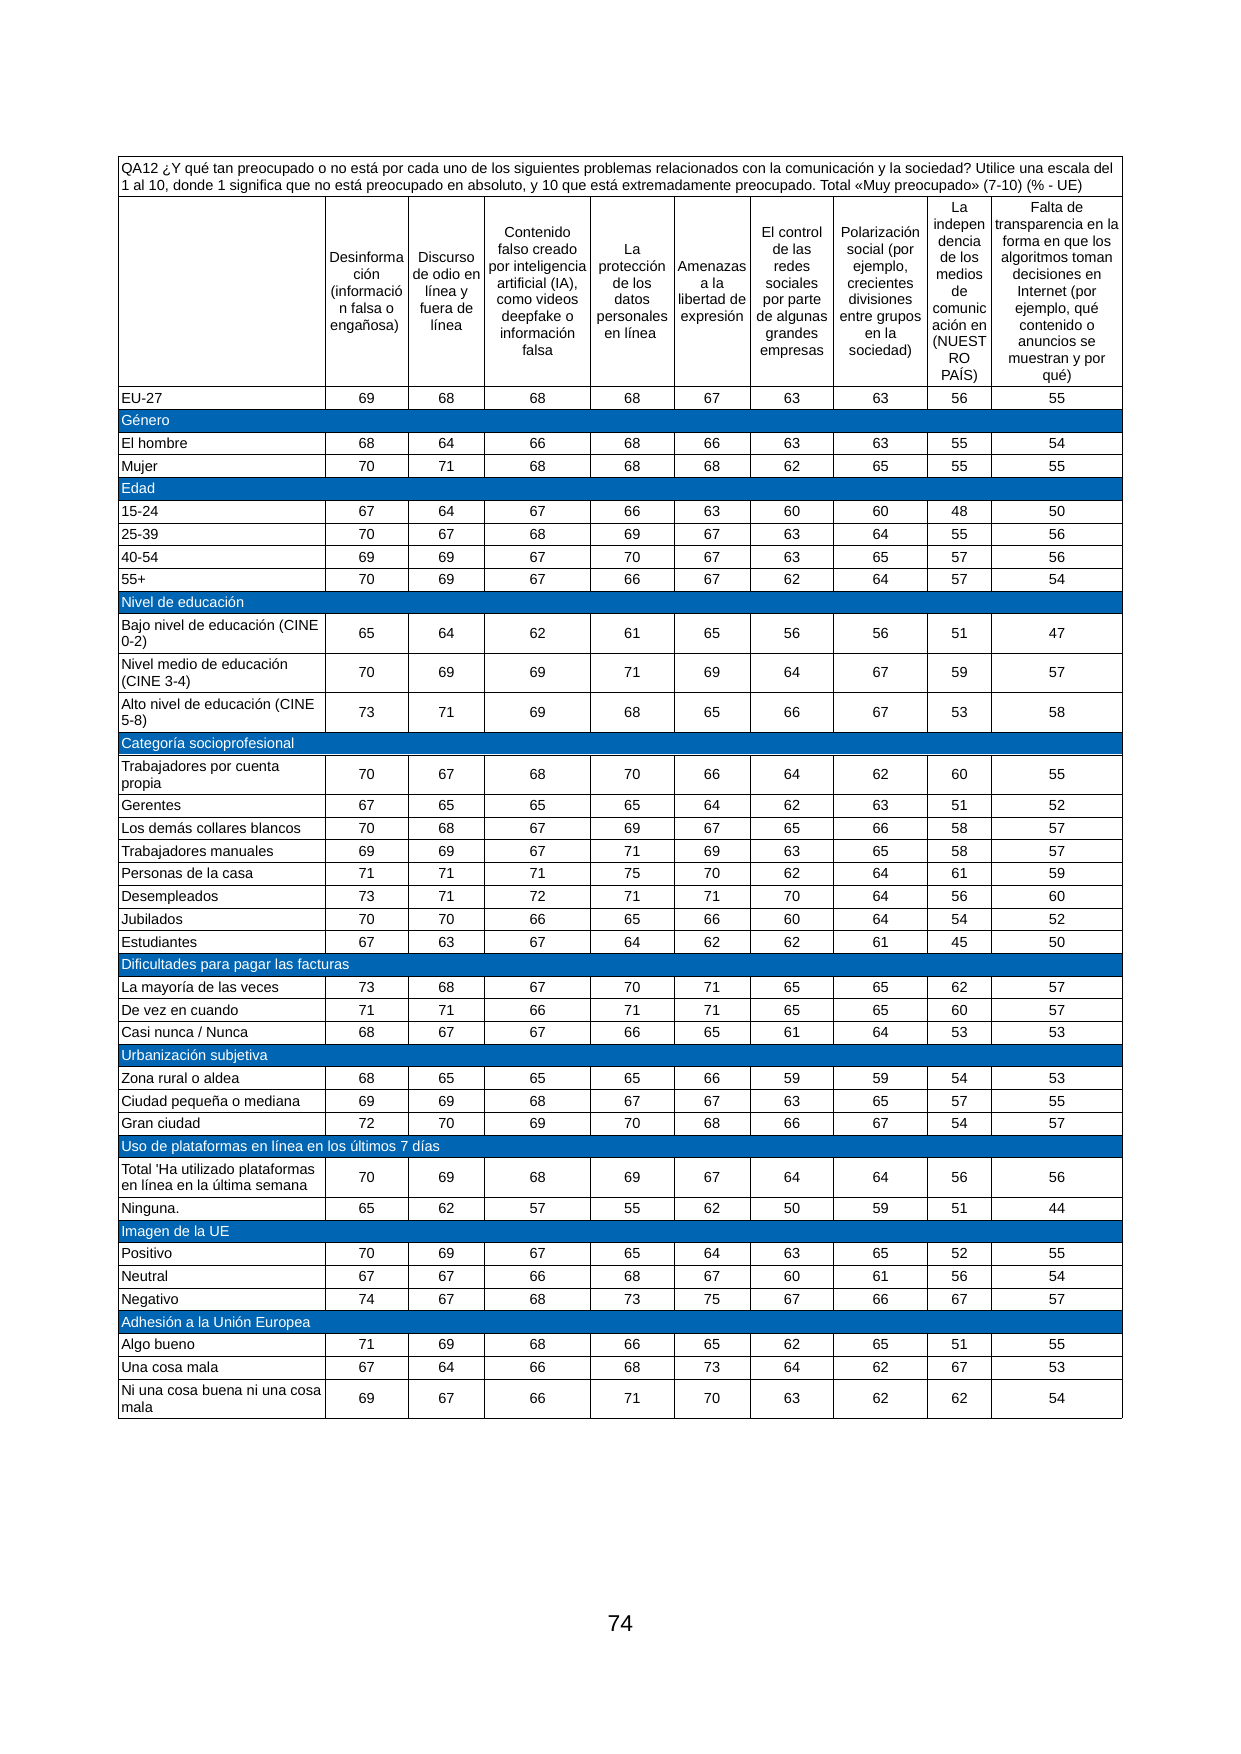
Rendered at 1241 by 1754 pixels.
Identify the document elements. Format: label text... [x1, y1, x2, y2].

table_cell 62 [675, 1198, 750, 1219]
table_cell Amenazas a la libertad de expresión [675, 197, 750, 386]
table_cell 57 [992, 1113, 1122, 1134]
table_cell Ni una cosa buena ni una cosa mala [119, 1380, 325, 1418]
table_cell 52 [992, 909, 1122, 930]
table_cell 69 [485, 1113, 590, 1134]
table_cell 69 [326, 840, 408, 862]
table_cell 70 [675, 1380, 750, 1418]
table_cell 69 [409, 546, 484, 568]
table_cell 69 [409, 654, 484, 692]
table_cell 68 [485, 1289, 590, 1310]
table_cell 65 [834, 1090, 927, 1112]
table_cell Dificultades para pagar las facturas [119, 954, 1122, 976]
table_cell 68 [485, 1090, 590, 1112]
table_cell 56 [992, 546, 1122, 568]
table_cell Los demás collares blancos [119, 818, 325, 839]
table_cell 71 [591, 654, 674, 692]
table_cell 63 [834, 433, 927, 454]
table_cell 59 [928, 654, 991, 692]
table_cell 56 [992, 524, 1122, 545]
table_cell Gerentes [119, 795, 325, 817]
table_cell 57 [992, 977, 1122, 998]
table_cell 66 [675, 1067, 750, 1089]
table_cell 64 [834, 863, 927, 885]
table_cell Trabajadores manuales [119, 840, 325, 862]
table_cell 54 [992, 1380, 1122, 1418]
table_cell 58 [928, 840, 991, 862]
table_cell 53 [928, 1022, 991, 1044]
table_cell 59 [751, 1067, 833, 1089]
table_cell 63 [751, 840, 833, 862]
table_cell 69 [675, 840, 750, 862]
table_cell 68 [485, 524, 590, 545]
table_cell 65 [834, 840, 927, 862]
table_cell 45 [928, 931, 991, 953]
table_cell 70 [409, 1113, 484, 1134]
table_cell 67 [834, 654, 927, 692]
table_cell 66 [751, 693, 833, 732]
table_cell 53 [992, 1022, 1122, 1044]
table_cell 68 [485, 756, 590, 794]
table_cell 71 [485, 863, 590, 885]
table_cell 64 [834, 524, 927, 545]
table_cell 67 [675, 1090, 750, 1112]
table_cell 63 [751, 1090, 833, 1112]
table_cell 68 [326, 1067, 408, 1089]
table_cell 57 [992, 654, 1122, 692]
table_cell 62 [751, 455, 833, 477]
table_cell 70 [326, 756, 408, 794]
table_cell 68 [485, 1158, 590, 1197]
table_cell 75 [591, 863, 674, 885]
table_cell Urbanización subjetiva [119, 1045, 1122, 1066]
table_cell 40-54 [119, 546, 325, 568]
table_cell 70 [326, 455, 408, 477]
table_cell 25-39 [119, 524, 325, 545]
table_cell 68 [591, 455, 674, 477]
table_cell 15-24 [119, 501, 325, 522]
table_cell 63 [751, 546, 833, 568]
table_cell 70 [591, 1113, 674, 1134]
table_cell 44 [992, 1198, 1122, 1219]
table_cell 50 [992, 501, 1122, 522]
table_cell 63 [834, 387, 927, 409]
table_cell 72 [326, 1113, 408, 1134]
table_cell 70 [326, 569, 408, 591]
table_cell Discurso de odio en línea y fuera de línea [409, 197, 484, 386]
table_cell 65 [751, 977, 833, 998]
table_cell Jubilados [119, 909, 325, 930]
table_cell 61 [928, 863, 991, 885]
table_cell 68 [485, 387, 590, 409]
table_cell 55 [928, 455, 991, 477]
table_cell 62 [485, 614, 590, 653]
table_cell 67 [485, 569, 590, 591]
table_cell 64 [834, 1158, 927, 1197]
table_cell 66 [751, 1113, 833, 1134]
table_cell 60 [834, 501, 927, 522]
table_cell 71 [591, 999, 674, 1021]
table_cell 56 [928, 1158, 991, 1197]
table_cell 67 [751, 1289, 833, 1310]
table_cell 60 [751, 501, 833, 522]
table_cell 66 [485, 1357, 590, 1378]
table_cell 70 [675, 863, 750, 885]
table_cell 67 [675, 524, 750, 545]
table_cell 55+ [119, 569, 325, 591]
table_cell 67 [485, 501, 590, 522]
table_cell 68 [409, 387, 484, 409]
table_cell 56 [834, 614, 927, 653]
table_cell Uso de plataformas en línea en los últimos 7 días [119, 1136, 1122, 1157]
table_cell Categoría socioprofesional [119, 733, 1122, 754]
table_cell 56 [928, 886, 991, 907]
table_cell Contenido falso creado por inteligencia artificial (IA), como videos deepfake o información falsa [485, 197, 590, 386]
table_cell 55 [928, 433, 991, 454]
table_cell 64 [409, 1357, 484, 1378]
table_cell 70 [591, 977, 674, 998]
table_cell Gran ciudad [119, 1113, 325, 1134]
table_cell Negativo [119, 1289, 325, 1310]
table_cell 65 [591, 909, 674, 930]
table_cell Nivel de educación [119, 592, 1122, 613]
table_cell Neutral [119, 1266, 325, 1288]
table_cell 66 [485, 433, 590, 454]
table_cell 68 [326, 1022, 408, 1044]
table_cell 70 [409, 909, 484, 930]
table_cell 75 [675, 1289, 750, 1310]
table_cell 66 [675, 756, 750, 794]
table_cell 65 [751, 999, 833, 1021]
table_cell 71 [675, 977, 750, 998]
table_cell 70 [326, 909, 408, 930]
table_cell Desempleados [119, 886, 325, 907]
table_cell 67 [485, 1243, 590, 1265]
table_cell 60 [992, 886, 1122, 907]
table_cell Género [119, 410, 1122, 432]
table_cell 60 [751, 909, 833, 930]
table_cell EU-27 [119, 387, 325, 409]
table_cell 65 [409, 1067, 484, 1089]
table_cell 65 [675, 614, 750, 653]
table_cell 61 [834, 1266, 927, 1288]
table_cell 55 [992, 1243, 1122, 1265]
table_cell 73 [326, 693, 408, 732]
table_cell Alto nivel de educación (CINE 5-8) [119, 693, 325, 732]
table_cell 64 [409, 501, 484, 522]
table_cell 68 [485, 1334, 590, 1356]
table_cell Estudiantes [119, 931, 325, 953]
table_cell 66 [591, 501, 674, 522]
table_cell 68 [409, 818, 484, 839]
table_cell 64 [675, 795, 750, 817]
table_cell 64 [409, 614, 484, 653]
table_cell 67 [834, 1113, 927, 1134]
table_cell 65 [485, 1067, 590, 1089]
table_cell 62 [751, 795, 833, 817]
table_cell El control de las redes sociales por parte de algunas grandes empresas [751, 197, 833, 386]
table_cell 67 [409, 524, 484, 545]
table_cell 68 [326, 433, 408, 454]
table_cell 67 [485, 818, 590, 839]
table_cell 62 [751, 1334, 833, 1356]
table_cell Total 'Ha utilizado plataformas en línea en la última semana [119, 1158, 325, 1197]
table_cell 64 [834, 1022, 927, 1044]
table_cell 63 [751, 387, 833, 409]
table_cell 67 [675, 1266, 750, 1288]
table_cell 68 [591, 433, 674, 454]
table_cell 54 [992, 433, 1122, 454]
table_cell 69 [409, 569, 484, 591]
table_cell 67 [326, 795, 408, 817]
table_cell 64 [834, 569, 927, 591]
table_cell 69 [326, 1380, 408, 1418]
table_cell 74 [326, 1289, 408, 1310]
table_cell Casi nunca / Nunca [119, 1022, 325, 1044]
table_cell 71 [675, 999, 750, 1021]
table_cell Imagen de la UE [119, 1221, 1122, 1242]
table_cell 64 [751, 756, 833, 794]
table_cell 73 [326, 977, 408, 998]
table_cell 65 [834, 1334, 927, 1356]
table_cell 69 [409, 840, 484, 862]
table_cell 62 [751, 931, 833, 953]
table_cell 47 [992, 614, 1122, 653]
table_cell 64 [675, 1243, 750, 1265]
table_cell 53 [928, 693, 991, 732]
table_cell 67 [675, 818, 750, 839]
table_cell 68 [591, 1357, 674, 1378]
table_cell 64 [591, 931, 674, 953]
table_cell 66 [591, 1334, 674, 1356]
table_cell 69 [485, 693, 590, 732]
table_cell 65 [409, 795, 484, 817]
table_cell 67 [675, 569, 750, 591]
table_cell 51 [928, 1334, 991, 1356]
table_cell 54 [928, 1113, 991, 1134]
table_cell Nivel medio de educación (CINE 3-4) [119, 654, 325, 692]
table_cell 67 [409, 756, 484, 794]
table_cell 54 [928, 909, 991, 930]
table_cell 71 [409, 886, 484, 907]
table_cell 59 [992, 863, 1122, 885]
table_cell 63 [751, 524, 833, 545]
table_cell 65 [675, 1022, 750, 1044]
table_cell 55 [992, 756, 1122, 794]
table_cell 66 [675, 433, 750, 454]
table_cell 65 [591, 1243, 674, 1265]
table_cell 64 [751, 654, 833, 692]
table_cell 65 [675, 693, 750, 732]
table_cell 60 [928, 999, 991, 1021]
table_cell 68 [591, 693, 674, 732]
table_cell Adhesión a la Unión Europea [119, 1311, 1122, 1333]
table_cell 67 [326, 1357, 408, 1378]
table_cell 62 [751, 863, 833, 885]
table_cell 70 [751, 886, 833, 907]
table_cell 66 [485, 999, 590, 1021]
table_cell 69 [326, 546, 408, 568]
table_cell 71 [326, 999, 408, 1021]
table_cell 54 [928, 1067, 991, 1089]
table_cell 64 [751, 1357, 833, 1378]
table_cell 65 [751, 818, 833, 839]
table_cell 67 [675, 387, 750, 409]
table_cell 64 [751, 1158, 833, 1197]
table_cell 67 [928, 1289, 991, 1310]
table_cell 55 [992, 1090, 1122, 1112]
table_cell 57 [992, 999, 1122, 1021]
table_cell 69 [409, 1334, 484, 1356]
table_cell 70 [326, 818, 408, 839]
table_cell 52 [928, 1243, 991, 1265]
table_cell 50 [992, 931, 1122, 953]
table_cell 67 [591, 1090, 674, 1112]
table_cell 59 [834, 1067, 927, 1089]
table_cell 67 [326, 931, 408, 953]
table_cell 67 [834, 693, 927, 732]
table_cell 67 [485, 840, 590, 862]
table_cell 68 [675, 455, 750, 477]
table_cell 68 [485, 455, 590, 477]
table_cell 56 [751, 614, 833, 653]
table_cell 48 [928, 501, 991, 522]
table_cell Bajo nivel de educación (CINE 0-2) [119, 614, 325, 653]
table_cell 60 [928, 756, 991, 794]
table_cell 69 [409, 1158, 484, 1197]
table_cell 71 [591, 886, 674, 907]
table_cell 62 [928, 1380, 991, 1418]
table_cell 63 [834, 795, 927, 817]
table_cell 66 [485, 1380, 590, 1418]
table_cell Ciudad pequeña o mediana [119, 1090, 325, 1112]
table_cell 69 [326, 387, 408, 409]
table_cell 57 [928, 546, 991, 568]
table_cell De vez en cuando [119, 999, 325, 1021]
table_cell 65 [591, 1067, 674, 1089]
table_cell 67 [409, 1380, 484, 1418]
table_cell 68 [591, 1266, 674, 1288]
table_cell 67 [485, 977, 590, 998]
table_cell 56 [928, 387, 991, 409]
table_cell 70 [326, 654, 408, 692]
table_cell 61 [834, 931, 927, 953]
table_cell 66 [591, 1022, 674, 1044]
table_cell 57 [992, 818, 1122, 839]
table_cell 54 [992, 1266, 1122, 1288]
table_cell 73 [591, 1289, 674, 1310]
table_cell 72 [485, 886, 590, 907]
table_cell 67 [928, 1357, 991, 1378]
table_cell 62 [928, 977, 991, 998]
table_cell 67 [409, 1266, 484, 1288]
table_cell 69 [326, 1090, 408, 1112]
table_cell Zona rural o aldea [119, 1067, 325, 1089]
table_cell 53 [992, 1067, 1122, 1089]
table_cell Edad [119, 478, 1122, 500]
table_cell Una cosa mala [119, 1357, 325, 1378]
table_cell 55 [591, 1198, 674, 1219]
table_cell La mayoría de las veces [119, 977, 325, 998]
table_cell El hombre [119, 433, 325, 454]
table_cell 69 [409, 1090, 484, 1112]
table_cell Trabajadores por cuenta propia [119, 756, 325, 794]
table_cell 68 [675, 1113, 750, 1134]
table_cell 56 [992, 1158, 1122, 1197]
table_cell [119, 197, 325, 386]
table_cell 71 [409, 455, 484, 477]
table_cell 67 [485, 1022, 590, 1044]
table_cell 66 [591, 569, 674, 591]
table_cell 60 [751, 1266, 833, 1288]
table_cell 62 [834, 756, 927, 794]
table_header QA12 ¿Y qué tan preocupado o no está por cada uno de los siguientes problemas relacionados con la comunicación y la sociedad? Utilice una escala del 1 al 10, donde 1 significa que no está preocupado en absoluto, y 10 que está extremadamente preocupado. Total «Muy preocupado» (7-10) (% - UE) [119, 157, 1122, 196]
table_cell 71 [409, 863, 484, 885]
table_cell 68 [409, 977, 484, 998]
table_cell La independencia de los medios de comunicación en (NUESTRO PAÍS) [928, 197, 991, 386]
table_cell 69 [591, 524, 674, 545]
table_cell 70 [326, 1158, 408, 1197]
table_cell Personas de la casa [119, 863, 325, 885]
table_cell 63 [751, 1380, 833, 1418]
table_cell 66 [834, 1289, 927, 1310]
table_cell 54 [992, 569, 1122, 591]
table_cell 68 [591, 387, 674, 409]
table_cell 65 [834, 1243, 927, 1265]
table_cell 71 [591, 840, 674, 862]
table_cell 65 [834, 999, 927, 1021]
table_cell 51 [928, 1198, 991, 1219]
table_cell 69 [675, 654, 750, 692]
table_cell 57 [485, 1198, 590, 1219]
table_cell 70 [326, 1243, 408, 1265]
table_cell 62 [834, 1357, 927, 1378]
table_cell 66 [485, 909, 590, 930]
table_cell 67 [485, 931, 590, 953]
table_cell 71 [326, 863, 408, 885]
table_cell 63 [409, 931, 484, 953]
table_cell 65 [834, 977, 927, 998]
table_cell 73 [326, 886, 408, 907]
table_cell Polarización social (por ejemplo, crecientes divisiones entre grupos en la sociedad) [834, 197, 927, 386]
table_cell 50 [751, 1198, 833, 1219]
table_cell 64 [834, 886, 927, 907]
table_cell 62 [675, 931, 750, 953]
table_cell 62 [834, 1380, 927, 1418]
table_cell 67 [675, 546, 750, 568]
table_cell 62 [751, 569, 833, 591]
table_cell 51 [928, 795, 991, 817]
table_cell Falta de transparencia en la forma en que los algoritmos toman decisiones en Internet (por ejemplo, qué contenido o anuncios se muestran y por qué) [992, 197, 1122, 386]
table_cell 70 [591, 546, 674, 568]
table_cell 58 [992, 693, 1122, 732]
table_cell Ninguna. [119, 1198, 325, 1219]
table_cell 67 [485, 546, 590, 568]
table_cell 66 [675, 909, 750, 930]
table_cell 57 [992, 1289, 1122, 1310]
table_cell 73 [675, 1357, 750, 1378]
table_cell 71 [326, 1334, 408, 1356]
table_cell La protección de los datos personales en línea [591, 197, 674, 386]
table_cell 64 [409, 433, 484, 454]
table_cell 71 [409, 999, 484, 1021]
table_cell 67 [675, 1158, 750, 1197]
table_cell 63 [751, 1243, 833, 1265]
table_cell 69 [409, 1243, 484, 1265]
table_cell 71 [409, 693, 484, 732]
table_cell 71 [675, 886, 750, 907]
table_cell 53 [992, 1357, 1122, 1378]
table_cell 61 [751, 1022, 833, 1044]
table_cell 51 [928, 614, 991, 653]
table_cell 67 [326, 501, 408, 522]
table_cell 67 [409, 1022, 484, 1044]
table_cell 55 [992, 1334, 1122, 1356]
table_cell Mujer [119, 455, 325, 477]
table_cell 55 [992, 455, 1122, 477]
table_cell Algo bueno [119, 1334, 325, 1356]
table_cell 55 [992, 387, 1122, 409]
table_cell 62 [409, 1198, 484, 1219]
table_cell 70 [591, 756, 674, 794]
table_cell 67 [409, 1289, 484, 1310]
table_cell 69 [591, 1158, 674, 1197]
table_cell 66 [485, 1266, 590, 1288]
table_cell 65 [834, 455, 927, 477]
table_cell 61 [591, 614, 674, 653]
table_cell Positivo [119, 1243, 325, 1265]
table_cell 55 [928, 524, 991, 545]
table_cell 65 [326, 614, 408, 653]
table_cell 57 [928, 569, 991, 591]
table_cell 66 [834, 818, 927, 839]
table_cell 58 [928, 818, 991, 839]
table_cell 69 [485, 654, 590, 692]
table_cell 57 [928, 1090, 991, 1112]
table_cell 65 [591, 795, 674, 817]
table_cell 59 [834, 1198, 927, 1219]
table_cell 56 [928, 1266, 991, 1288]
table_cell 64 [834, 909, 927, 930]
table_cell 65 [485, 795, 590, 817]
table_cell 69 [591, 818, 674, 839]
table_cell 70 [326, 524, 408, 545]
table_cell 71 [591, 1380, 674, 1418]
table_cell 63 [751, 433, 833, 454]
table_cell 65 [675, 1334, 750, 1356]
table_cell 67 [326, 1266, 408, 1288]
table_cell 52 [992, 795, 1122, 817]
table_cell 65 [326, 1198, 408, 1219]
table_cell Desinformación (información falsa o engañosa) [326, 197, 408, 386]
table_cell 57 [992, 840, 1122, 862]
table_cell 65 [834, 546, 927, 568]
table_cell 63 [675, 501, 750, 522]
